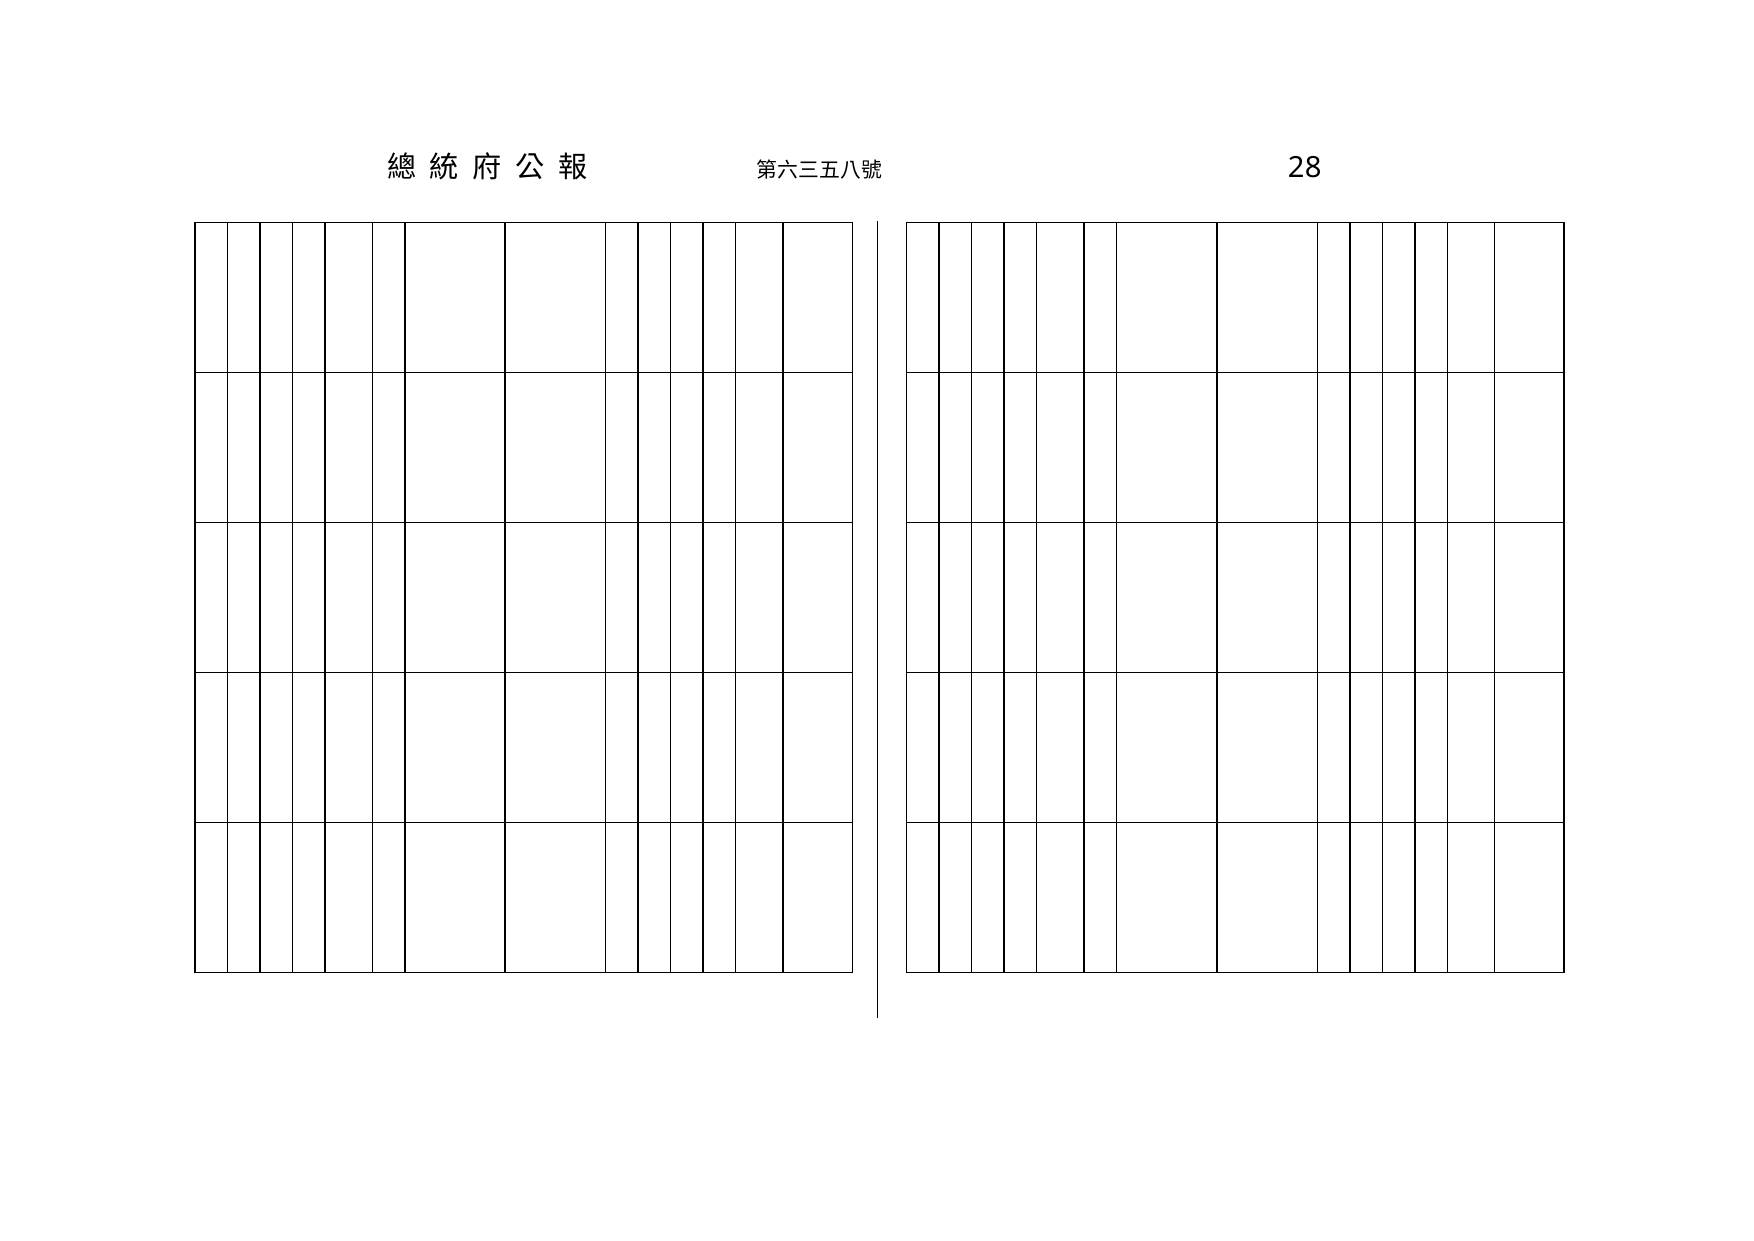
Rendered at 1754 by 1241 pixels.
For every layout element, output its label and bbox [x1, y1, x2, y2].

table_cell [1383, 673, 1414, 822]
table_cell [1448, 373, 1494, 522]
table_cell [1318, 523, 1349, 672]
table_cell [228, 523, 259, 672]
table_cell [704, 523, 735, 672]
table_cell [373, 223, 404, 372]
table_cell [1037, 523, 1083, 672]
table_cell [907, 523, 938, 672]
table_cell [784, 523, 852, 672]
table_cell [506, 373, 605, 522]
table_cell [406, 673, 504, 822]
table_cell [406, 823, 504, 972]
table_cell [506, 823, 605, 972]
table_cell [606, 223, 637, 372]
table_cell [373, 523, 404, 672]
table_cell [606, 373, 637, 522]
table_cell [784, 823, 852, 972]
table_cell [1117, 223, 1216, 372]
table_cell [639, 223, 670, 372]
table_cell [506, 673, 605, 822]
table_cell [1117, 373, 1216, 522]
table_cell [606, 523, 637, 672]
table_cell [373, 673, 404, 822]
table_cell [1448, 673, 1494, 822]
table_cell [940, 373, 971, 522]
table_cell [1448, 223, 1494, 372]
table_cell [1383, 523, 1414, 672]
table_cell [784, 223, 852, 372]
table_cell [1351, 373, 1382, 522]
table_cell [326, 373, 372, 522]
table_cell [736, 823, 782, 972]
table_cell [1005, 823, 1036, 972]
table_cell [736, 673, 782, 822]
table_cell [1495, 823, 1563, 972]
table_cell [1037, 223, 1083, 372]
table_cell [293, 823, 324, 972]
table_cell [940, 673, 971, 822]
table_cell [1085, 523, 1116, 672]
table_cell [1416, 673, 1447, 822]
table_cell [940, 523, 971, 672]
table_cell [326, 673, 372, 822]
table_cell [1416, 373, 1447, 522]
table_cell [1005, 373, 1036, 522]
table_cell [261, 823, 292, 972]
table_cell [1218, 673, 1317, 822]
table_cell [907, 373, 938, 522]
table_cell [972, 223, 1003, 372]
table_cell [671, 523, 702, 672]
table_cell [1495, 373, 1563, 522]
table_cell [736, 223, 782, 372]
table_cell [1218, 823, 1317, 972]
table_cell [1351, 523, 1382, 672]
table_cell [704, 673, 735, 822]
table_cell [639, 823, 670, 972]
table_cell [228, 223, 259, 372]
table_cell [606, 673, 637, 822]
table_cell [293, 523, 324, 672]
table_cell [1085, 823, 1116, 972]
table_cell [1218, 523, 1317, 672]
table_cell [373, 373, 404, 522]
table_cell [940, 223, 971, 372]
table_cell [1318, 223, 1349, 372]
table_cell [1085, 223, 1116, 372]
table_cell [1351, 673, 1382, 822]
table_cell [1037, 823, 1083, 972]
table_cell [1117, 673, 1216, 822]
table_cell [671, 823, 702, 972]
table_cell [506, 523, 605, 672]
table_cell [639, 523, 670, 672]
table_cell [671, 673, 702, 822]
table_cell [228, 373, 259, 522]
table_cell [406, 223, 504, 372]
table_cell [639, 673, 670, 822]
table_cell [972, 523, 1003, 672]
table_cell [1416, 523, 1447, 672]
table_cell [1383, 823, 1414, 972]
table_cell [1448, 523, 1494, 672]
table_cell [606, 823, 637, 972]
table_cell [1351, 223, 1382, 372]
table_cell [196, 223, 227, 372]
table_cell [907, 223, 938, 372]
table_cell [373, 823, 404, 972]
table_cell [326, 823, 372, 972]
table_cell [293, 223, 324, 372]
table_cell [1218, 373, 1317, 522]
table_cell [1037, 373, 1083, 522]
table_cell [1448, 823, 1494, 972]
table_cell [972, 673, 1003, 822]
table_cell [406, 523, 504, 672]
table_cell [1005, 673, 1036, 822]
table_cell [736, 523, 782, 672]
table_cell [196, 823, 227, 972]
table_cell [1416, 823, 1447, 972]
table_cell [704, 373, 735, 522]
table_cell [1005, 223, 1036, 372]
table_cell [326, 523, 372, 672]
table_cell [261, 373, 292, 522]
table_cell [1416, 223, 1447, 372]
table_cell [907, 673, 938, 822]
table_cell [784, 373, 852, 522]
table_cell [704, 823, 735, 972]
table_cell [1495, 523, 1563, 672]
table_cell [506, 223, 605, 372]
table_cell [1037, 673, 1083, 822]
table_cell [972, 823, 1003, 972]
table_cell [1383, 223, 1414, 372]
table_cell [940, 823, 971, 972]
table_cell [228, 823, 259, 972]
table_cell [972, 373, 1003, 522]
table_cell [1117, 823, 1216, 972]
table_cell [907, 823, 938, 972]
table_cell [1495, 673, 1563, 822]
table_cell [1383, 373, 1414, 522]
table_cell [671, 223, 702, 372]
table_cell [261, 223, 292, 372]
table_cell [228, 673, 259, 822]
table_cell [293, 373, 324, 522]
table_cell [261, 523, 292, 672]
table_cell [196, 373, 227, 522]
table_cell [326, 223, 372, 372]
table_cell [293, 673, 324, 822]
table_cell [196, 523, 227, 672]
table_cell [406, 373, 504, 522]
table_cell [1318, 673, 1349, 822]
table_cell [1351, 823, 1382, 972]
table_cell [1495, 223, 1563, 372]
table_cell [1005, 523, 1036, 672]
table_cell [1085, 673, 1116, 822]
table_cell [1218, 223, 1317, 372]
table_cell [1318, 823, 1349, 972]
table_cell [639, 373, 670, 522]
table_cell [261, 673, 292, 822]
table_cell [1318, 373, 1349, 522]
table_cell [1117, 523, 1216, 672]
table_cell [196, 673, 227, 822]
table_cell [1085, 373, 1116, 522]
table_cell [671, 373, 702, 522]
table_cell [736, 373, 782, 522]
table_cell [704, 223, 735, 372]
table_cell [784, 673, 852, 822]
